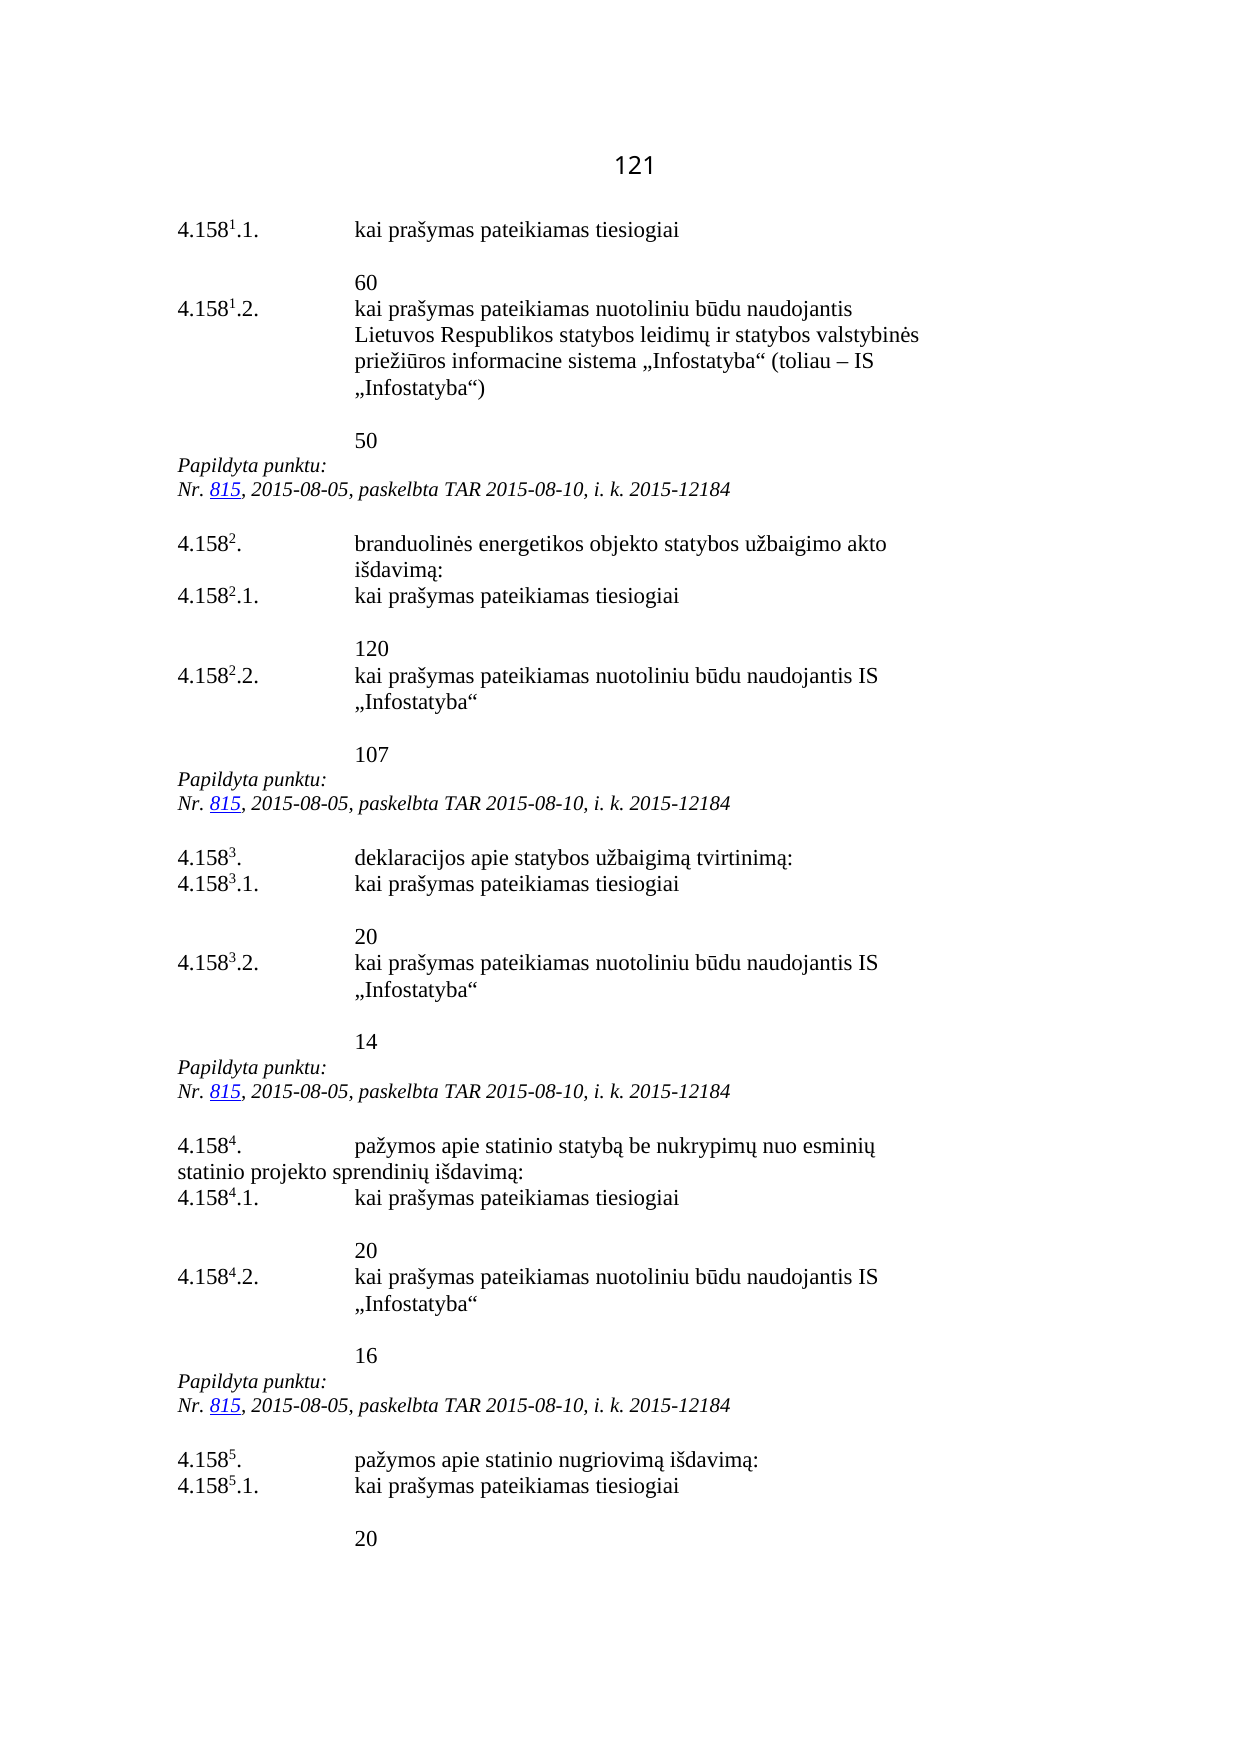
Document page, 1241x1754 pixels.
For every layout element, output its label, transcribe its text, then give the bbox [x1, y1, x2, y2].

text 4.1582.1. kai prašymas pateikiamas tiesiogiai 120 [177, 583, 945, 662]
text Papildyta punktu: [177, 1055, 1093, 1079]
text 4.1581.1. kai prašymas pateikiamas tiesiogiai 60 [177, 216, 945, 295]
text išdavimą: [354, 556, 945, 583]
text 4.1581.2. kai prašymas pateikiamas nuotoliniu būdu naudojantis [177, 295, 945, 321]
text Nr. 815, 2015-08-05, paskelbta TAR 2015-08-10, i. k. 2015-12184 [177, 477, 1093, 501]
text „Infostatyba“ 14 [354, 976, 945, 1055]
text statinio projekto sprendinių išdavimą: [177, 1158, 945, 1184]
text Papildyta punktu: [177, 453, 1093, 477]
text Papildyta punktu: [177, 767, 1093, 791]
text Papildyta punktu: [177, 1369, 1093, 1393]
text „Infostatyba“) 50 [354, 374, 945, 453]
text 4.1584. pažymos apie statinio statybą be nukrypimų nuo esminių [177, 1132, 945, 1158]
text 4.1583.2. kai prašymas pateikiamas nuotoliniu būdu naudojantis IS [177, 949, 945, 976]
text 4.1585.1. kai prašymas pateikiamas tiesiogiai 20 [177, 1472, 945, 1551]
text 4.1585. pažymos apie statinio nugriovimą išdavimą: [177, 1446, 945, 1472]
text „Infostatyba“ 107 [354, 688, 945, 767]
text Nr. 815, 2015-08-05, paskelbta TAR 2015-08-10, i. k. 2015-12184 [177, 1079, 1093, 1103]
text 4.1582.2. kai prašymas pateikiamas nuotoliniu būdu naudojantis IS [177, 662, 945, 688]
text Nr. 815, 2015-08-05, paskelbta TAR 2015-08-10, i. k. 2015-12184 [177, 1393, 1093, 1417]
text 4.1584.1. kai prašymas pateikiamas tiesiogiai 20 [177, 1184, 945, 1263]
text priežiūros informacine sistema „Infostatyba“ (toliau – IS [354, 348, 945, 374]
text Lietuvos Respublikos statybos leidimų ir statybos valstybinės [354, 321, 945, 348]
text 4.1584.2. kai prašymas pateikiamas nuotoliniu būdu naudojantis IS [177, 1263, 945, 1290]
text 4.1583.1. kai prašymas pateikiamas tiesiogiai 20 [177, 870, 945, 949]
text Nr. 815, 2015-08-05, paskelbta TAR 2015-08-10, i. k. 2015-12184 [177, 791, 1093, 815]
text „Infostatyba“ 16 [354, 1290, 945, 1369]
text 4.1583. deklaracijos apie statybos užbaigimą tvirtinimą: [177, 844, 945, 870]
text 4.1582. branduolinės energetikos objekto statybos užbaigimo akto [177, 530, 945, 556]
